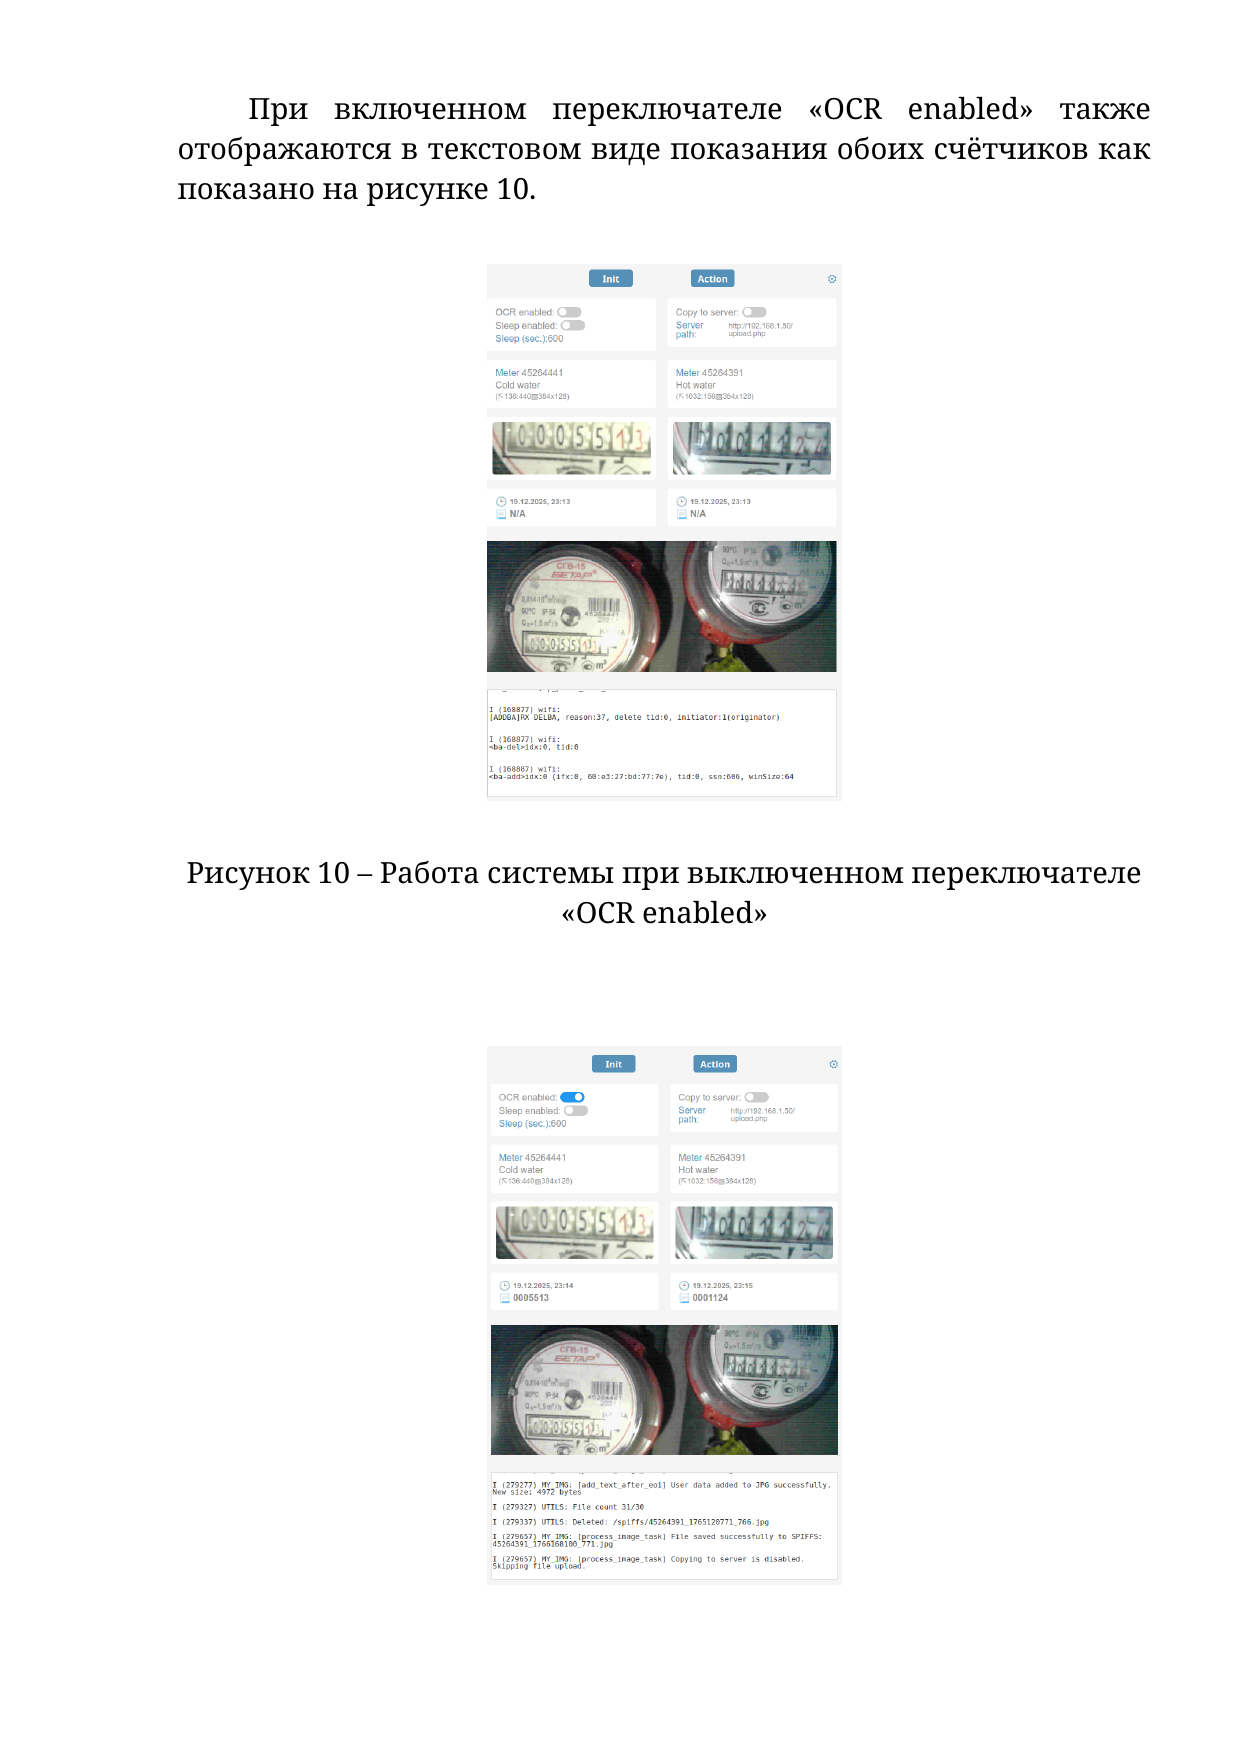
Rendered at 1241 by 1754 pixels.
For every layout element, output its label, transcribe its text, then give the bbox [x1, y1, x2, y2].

picture [487, 1046, 842, 1585]
text Рисунок 10 – Работа системы при выключенном переключателе «OCR enabled» [177, 852, 1152, 932]
picture [487, 264, 842, 801]
text При включенном переключателе «OCR enabled» также отображаются в текстовом виде показания обоих счётчиков как показано на рисунке 10. [177, 88, 1152, 208]
